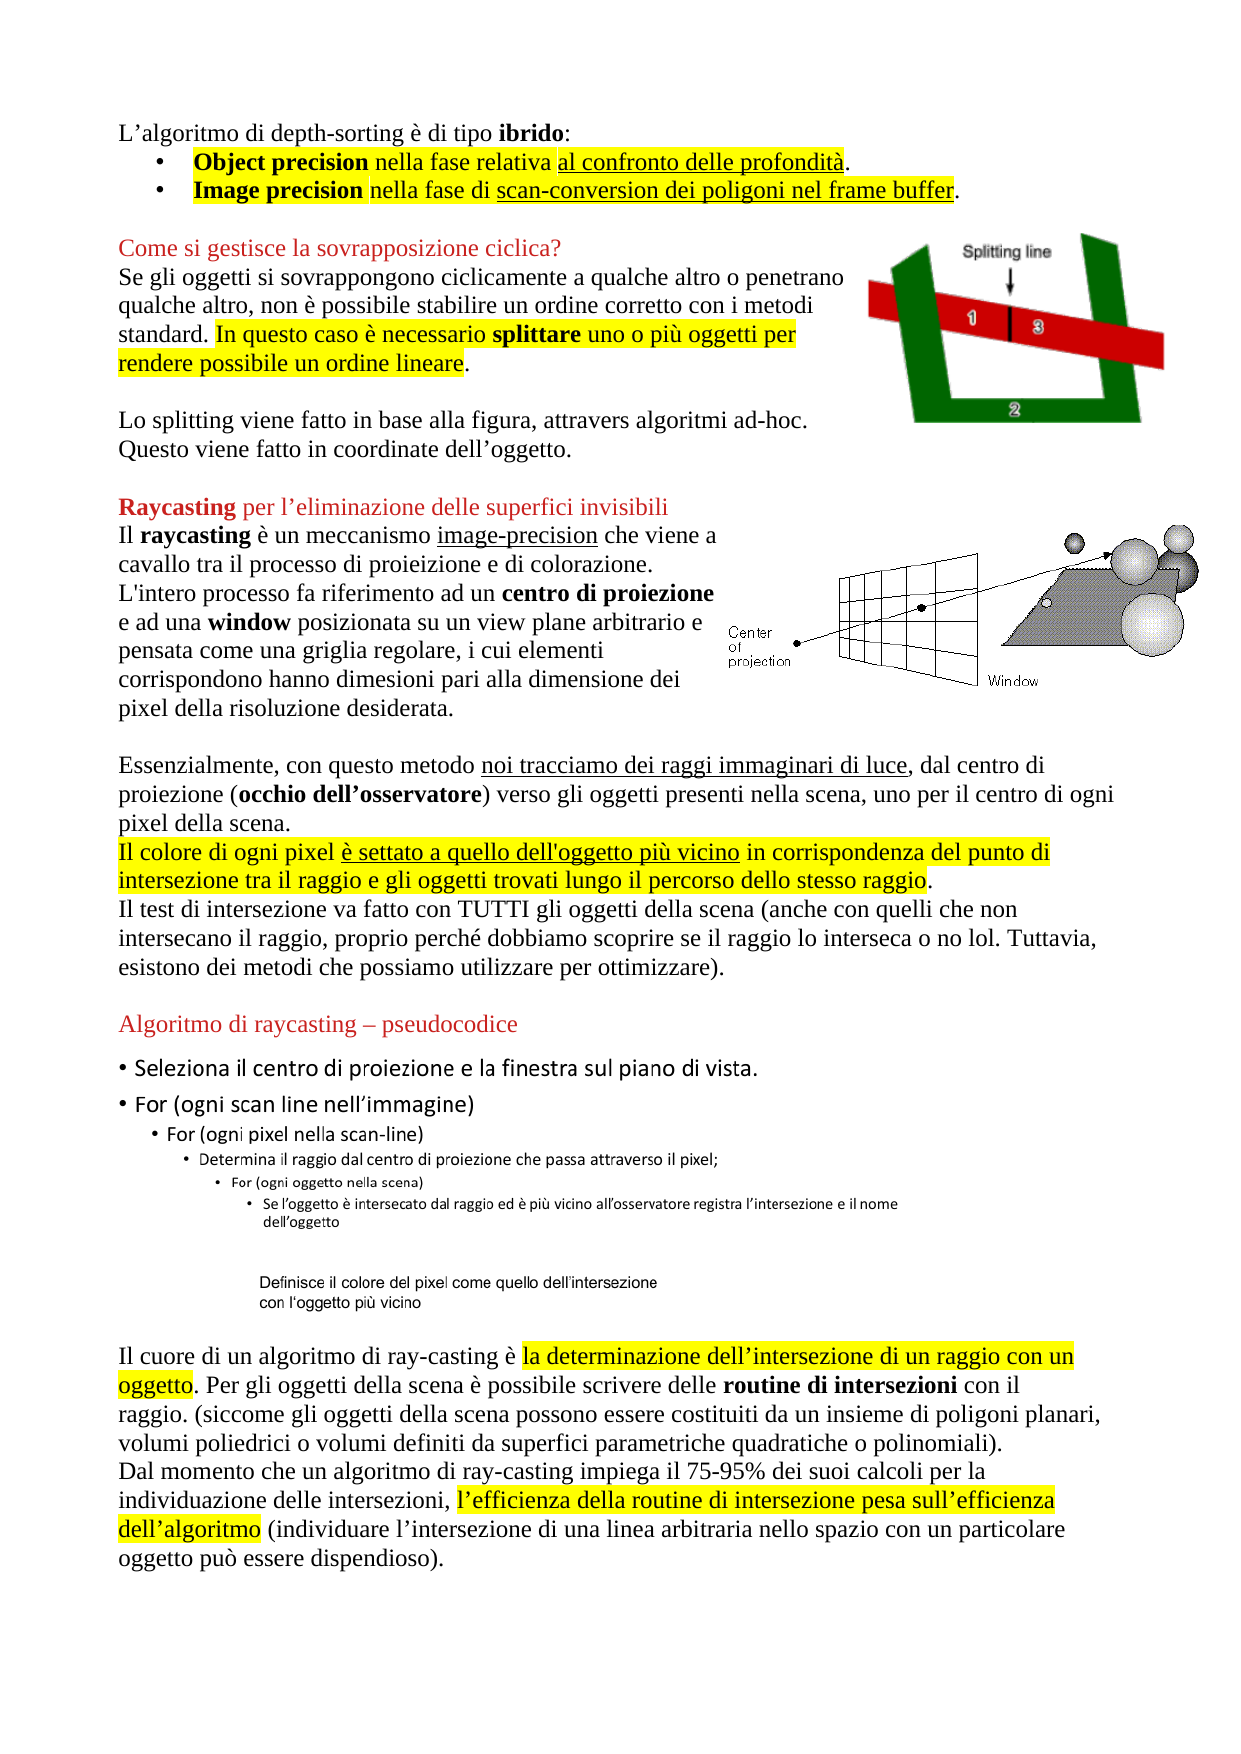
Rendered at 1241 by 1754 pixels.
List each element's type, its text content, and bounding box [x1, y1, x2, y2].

text Raycasting per l’eliminazione delle superfici invisibili [118, 492, 1122, 521]
list Object precision nella fase relativa al confronto delle profondità. [156, 147, 1122, 176]
text oggetto può essere dispendioso). [118, 1543, 1122, 1571]
text L’algoritmo di depth-sorting è di tipo ibrido: [118, 118, 1122, 147]
text Lo splitting viene fatto in base alla figura, attravers algoritmi ad-hoc. Questo viene fatto in coordinate dell’oggetto. [118, 406, 1122, 463]
picture [863, 230, 1167, 432]
text raggio. (siccome gli oggetti della scena possono essere costituiti da un insieme di poligoni planari, volumi poliedrici o volumi definiti da superfici parametriche quadratiche o polinomiali). [118, 1399, 1122, 1456]
text Algoritmo di raycasting – pseudocodice [118, 1009, 1122, 1038]
text Se gli oggetti si sovrappongono ciclicamente a qualche altro o penetrano qualche altro, non è possibile stabilire un ordine corretto con i metodi standard. In questo caso è necessario splittare uno o più oggetti per rendere possibile un ordine lineare. [118, 262, 863, 377]
text Come si gestisce la sovrapposizione ciclica? [118, 233, 863, 262]
text Il colore di ogni pixel è settato a quello dell'oggetto più vicino in corrispondenza del punto di intersezione tra il raggio e gli oggetti trovati lungo il percorso dello stesso raggio. [118, 837, 1122, 894]
list Image precision nella fase di scan-conversion dei poligoni nel frame buffer. [156, 176, 1122, 204]
picture [723, 523, 1205, 690]
text Dal momento che un algoritmo di ray-casting impiega il 75-95% dei suoi calcoli per la individuazione delle intersezioni, l’efficienza della routine di intersezione pesa sull’efficienza dell’algoritmo (individuare l’intersezione di una linea arbitraria nello spazio con un particolare [118, 1456, 1122, 1543]
text Il raycasting è un meccanismo image-precision che viene a cavallo tra il processo di proieizione e di colorazione. L'intero processo fa riferimento ad un centro di proiezione e ad una window posizionata su un view plane arbitrario e pensata come una griglia regolare, i cui elementi corrispondono hanno dimesioni pari alla dimensione dei pixel della risoluzione desiderata. [118, 521, 1122, 722]
text Essenzialmente, con questo metodo noi tracciamo dei raggi immaginari di luce, dal centro di proiezione (occhio dell’osservatore) verso gli oggetti presenti nella scena, uno per il centro di ogni pixel della scena. [118, 751, 1122, 837]
picture [118, 1056, 899, 1313]
text Il test di intersezione va fatto con TUTTI gli oggetti della scena (anche con quelli che non intersecano il raggio, proprio perché dobbiamo scoprire se il raggio lo interseca o no lol. Tuttavia, esistono dei metodi che possiamo utilizzare per ottimizzare). [118, 894, 1122, 981]
text Il cuore di un algoritmo di ray-casting è la determinazione dell’intersezione di un raggio con un oggetto. Per gli oggetti della scena è possibile scrivere delle routine di intersezioni con il [118, 1341, 1122, 1399]
